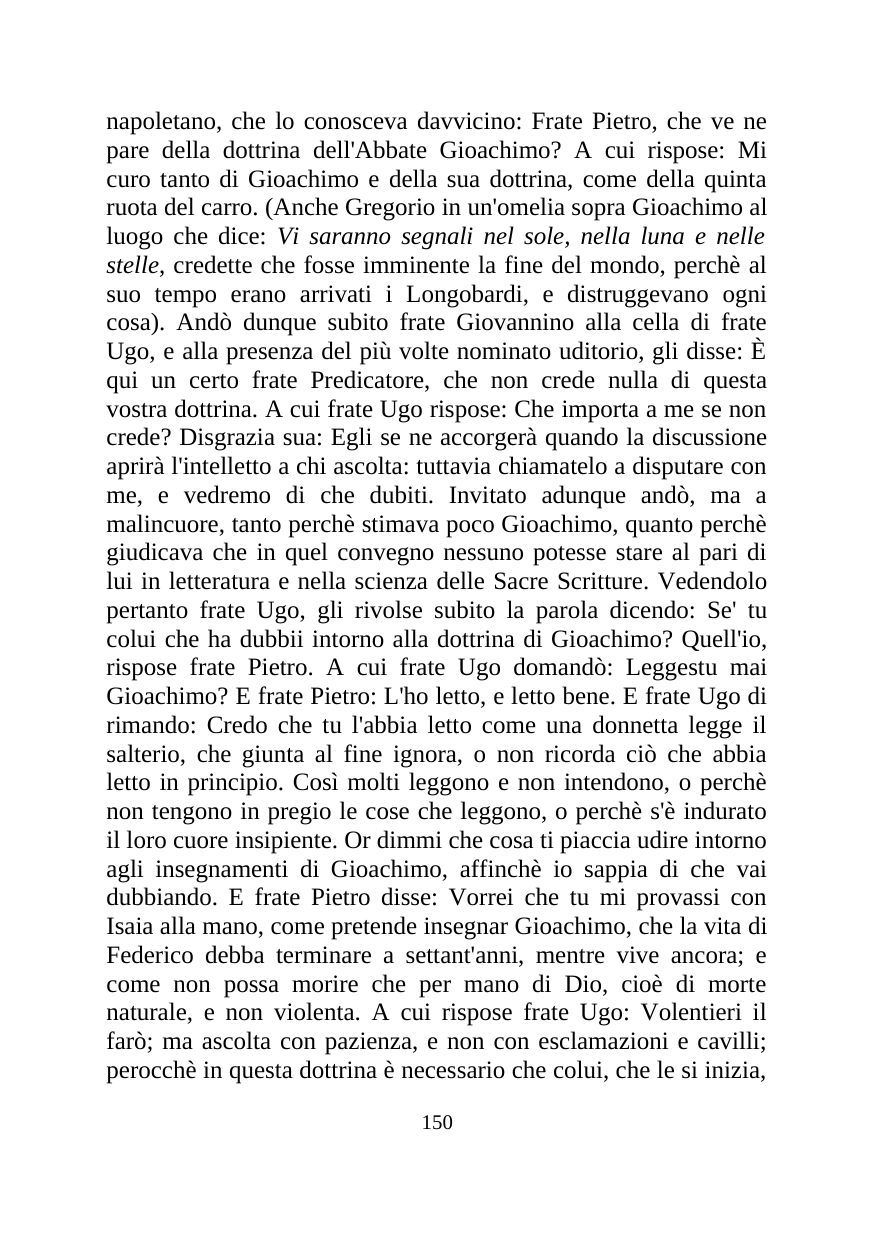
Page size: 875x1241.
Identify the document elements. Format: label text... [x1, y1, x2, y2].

text napoletano, che lo conosceva davvicino: Frate Pietro, che ve ne pare della dottrina dell'Abbate Gioachimo? A cui rispose: Mi curo tanto di Gioachimo e della sua dottrina, come della quinta ruota del carro. (Anche Gregorio in un'omelia sopra Gioachimo al luogo che dice: Vi saranno segnali nel sole, nella luna e nelle stelle, credette che fosse imminente la fine del mondo, perchè al suo tempo erano arrivati i Longobardi, e distruggevano ogni cosa). Andò dunque subito frate Giovannino alla cella di frate Ugo, e alla presenza del più volte nominato uditorio, gli disse: È qui un certo frate Predicatore, che non crede nulla di questa vostra dottrina. A cui frate Ugo rispose: Che importa a me se non crede? Disgrazia sua: Egli se ne accorgerà quando la discussione aprirà l'intelletto a chi ascolta: tuttavia chiamatelo a disputare con me, e vedremo di che dubiti. Invitato adunque andò, ma a malincuore, tanto perchè stimava poco Gioachimo, quanto perchè giudicava che in quel convegno nessuno potesse stare al pari di lui in letteratura e nella scienza delle Sacre Scritture. Vedendolo pertanto frate Ugo, gli rivolse subito la parola dicendo: Se' tu colui che ha dubbii intorno alla dottrina di Gioachimo? Quell'io, rispose frate Pietro. A cui frate Ugo domandò: Leggestu mai Gioachimo? E frate Pietro: L'ho letto, e letto bene. E frate Ugo di rimando: Credo che tu l'abbia letto come una donnetta legge il salterio, che giunta al fine ignora, o non ricorda ciò che abbia letto in principio. Così molti leggono e non intendono, o perchè non tengono in pregio le cose che leggono, o perchè s'è indurato il loro cuore insipiente. Or dimmi che cosa ti piaccia udire intorno agli insegnamenti di Gioachimo, affinchè io sappia di che vai dubbiando. E frate Pietro disse: Vorrei che tu mi provassi con Isaia alla mano, come pretende insegnar Gioachimo, che la vita di Federico debba terminare a settant'anni, mentre vive ancora; e come non possa morire che per mano di Dio, cioè di morte naturale, e non violenta. A cui rispose frate Ugo: Volentieri il farò; ma ascolta con pazienza, e non con esclamazioni e cavilli; perocchè in questa dottrina è necessario che colui, che le si inizia, [106, 106, 768, 1084]
